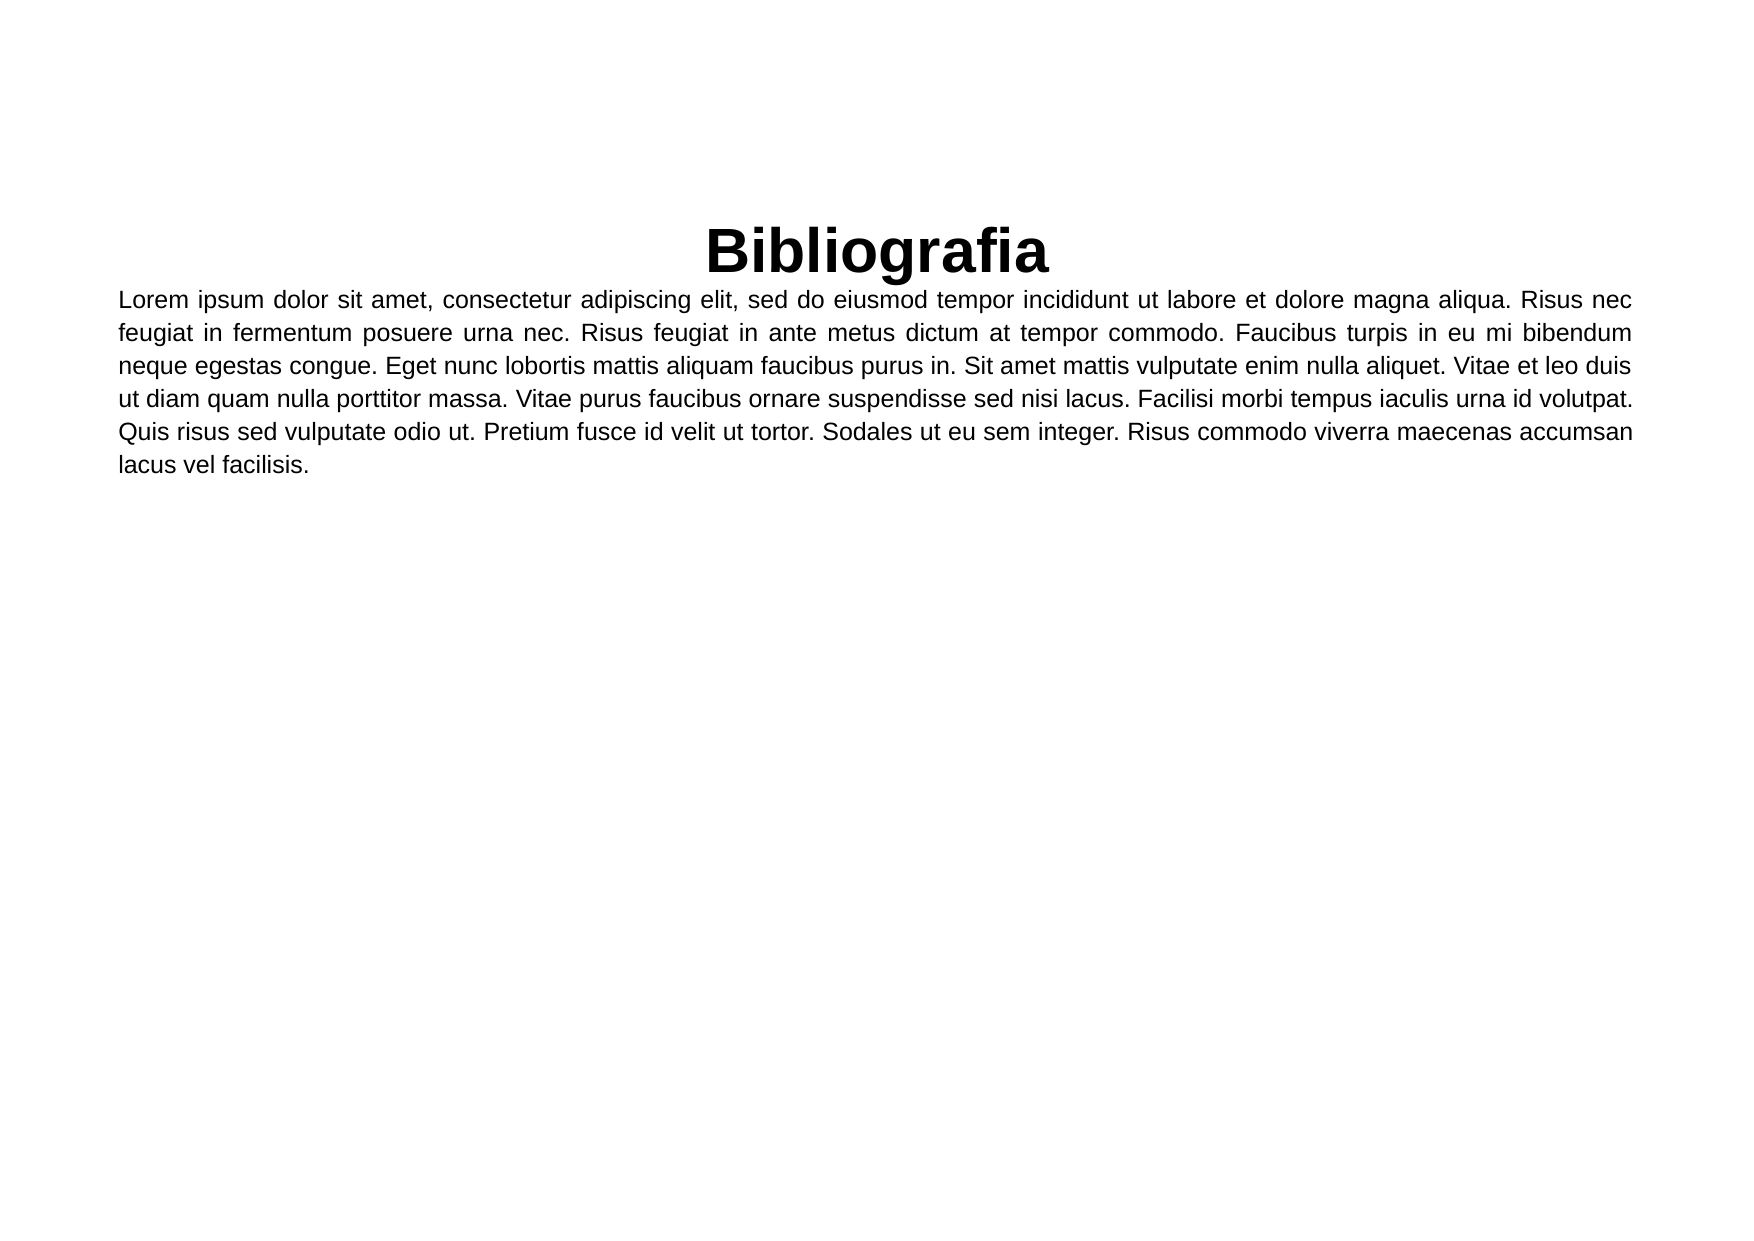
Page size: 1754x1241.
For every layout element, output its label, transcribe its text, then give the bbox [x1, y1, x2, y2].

text Bibliografia [118, 213, 1636, 285]
text Lorem ipsum dolor sit amet, consectetur adipiscing elit, sed do eiusmod tempor incididunt ut labore et dolore magna aliqua. Risus nec feugiat in fermentum posuere urna nec. Risus feugiat in ante metus dictum at tempor commodo. Faucibus turpis in eu mi bibendum neque egestas congue. Eget nunc lobortis mattis aliquam faucibus purus in. Sit amet mattis vulputate enim nulla aliquet. Vitae et leo duis ut diam quam nulla porttitor massa. Vitae purus faucibus ornare suspendisse sed nisi lacus. Facilisi morbi tempus iaculis urna id volutpat. Quis risus sed vulputate odio ut. Pretium fusce id velit ut tortor. Sodales ut eu sem integer. Risus commodo viverra maecenas accumsan lacus vel facilisis. [118, 285, 1636, 479]
